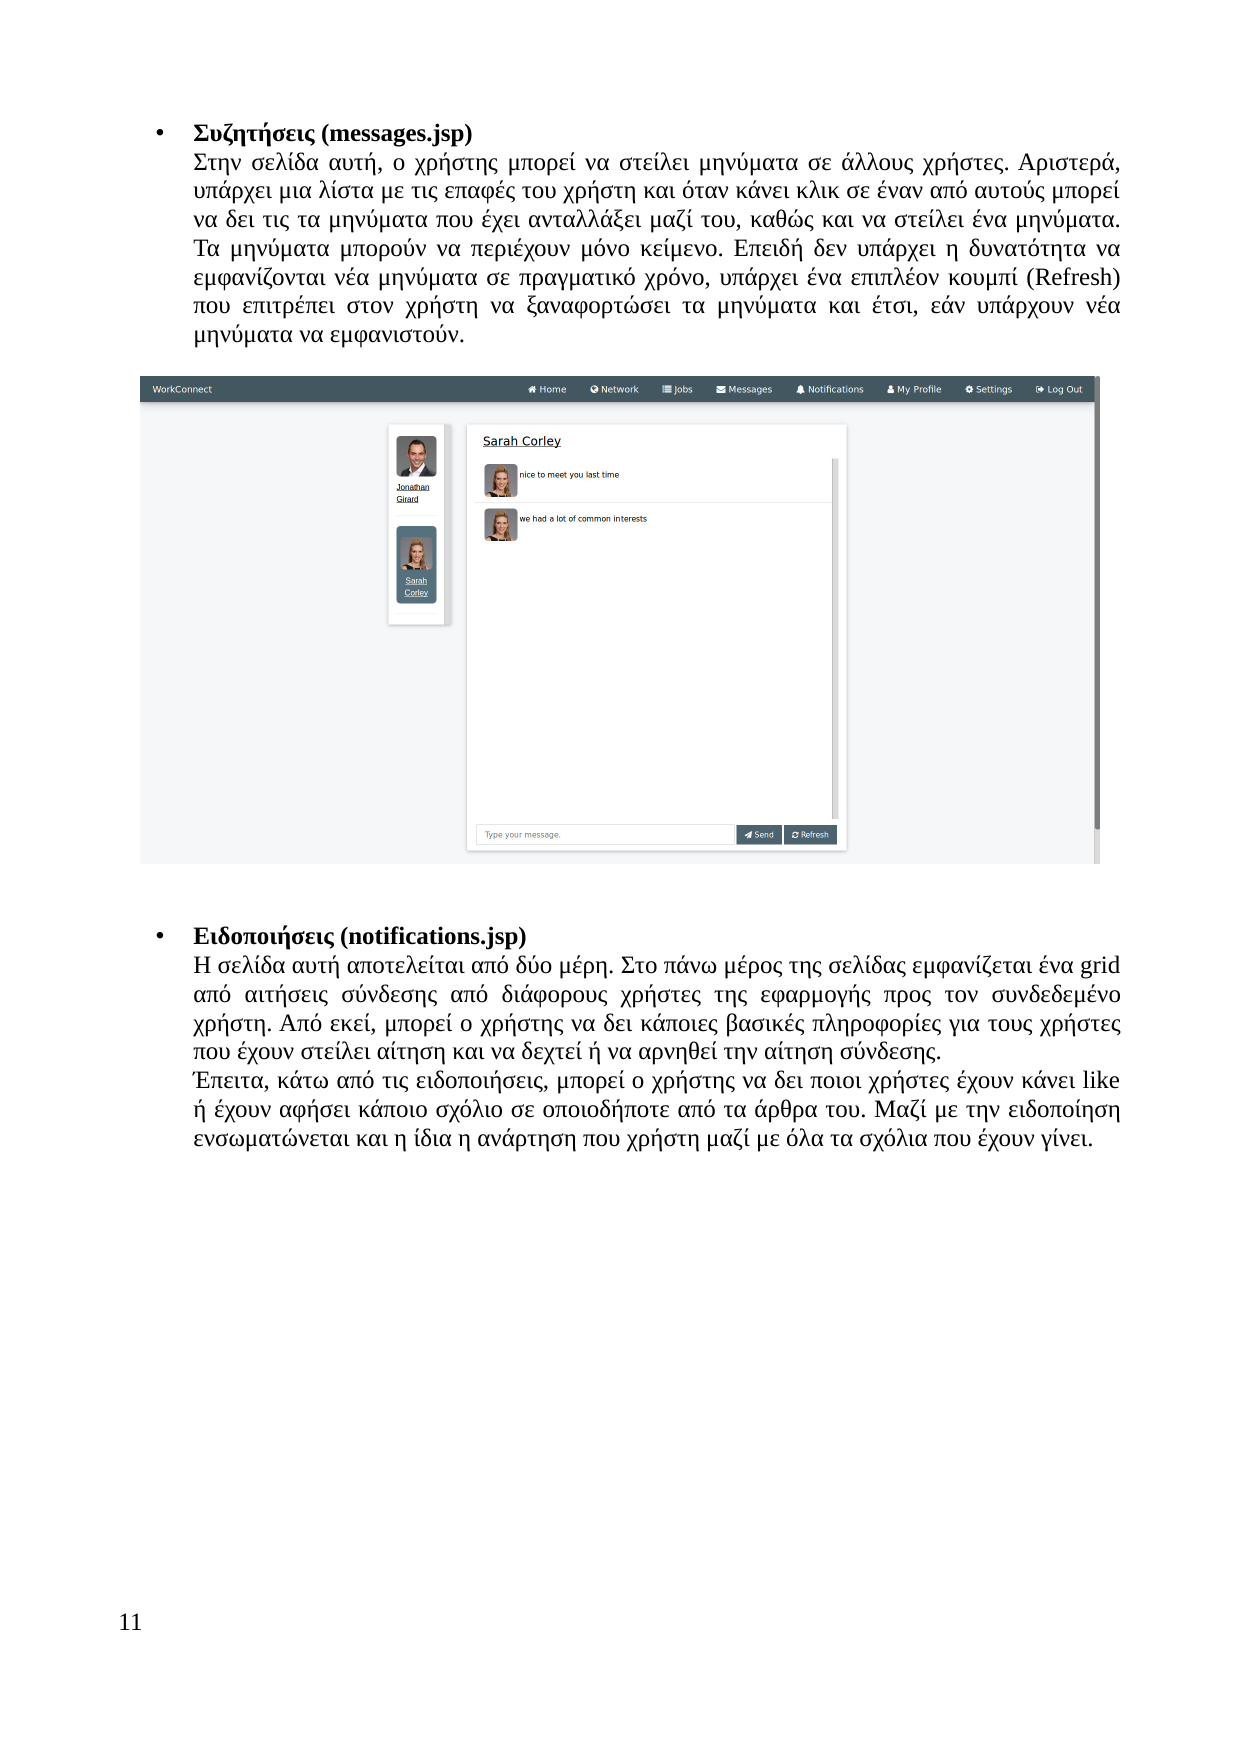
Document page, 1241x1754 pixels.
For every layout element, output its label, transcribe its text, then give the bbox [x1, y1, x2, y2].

list Στην σελίδα αυτή, ο χρήστης μπορεί να στείλει μηνύματα σε άλλους χρήστες. Αριστερά, υπάρχει μια λίστα με τις επαφές του χρήστη και όταν κάνει κλικ σε έναν από αυτούς μπορεί να δει τις τα μηνύματα που έχει ανταλλάξει μαζί του, καθώς και να στείλει ένα μηνύματα. Τα μηνύματα μπορούν να περιέχουν μόνο κείμενο. Επειδή δεν υπάρχει η δυνατότητα να εμφανίζονται νέα μηνύματα σε πραγματικό χρόνο, υπάρχει ένα επιπλέον κουμπί (Refresh) που επιτρέπει στον χρήστη να ξαναφορτώσει τα μηνύματα και έτσι, εάν υπάρχουν νέα μηνύματα να εμφανιστούν. [156, 147, 1122, 348]
picture [140, 376, 1100, 864]
list Η σελίδα αυτή αποτελείται από δύο μέρη. Στο πάνω μέρος της σελίδας εμφανίζεται ένα grid από αιτήσεις σύνδεσης από διάφορους χρήστες της εφαρμογής προς τον συνδεδεμένο χρήστη. Από εκεί, μπορεί ο χρήστης να δει κάποιες βασικές πληροφορίες για τους χρήστες που έχουν στείλει αίτηση και να δεχτεί ή να αρνηθεί την αίτηση σύνδεσης. [156, 950, 1122, 1065]
list Ειδοποιήσεις (notifications.jsp) [156, 921, 1122, 950]
list Συζητήσεις (messages.jsp) [156, 118, 1122, 147]
list Έπειτα, κάτω από τις ειδοποιήσεις, μπορεί ο χρήστης να δει ποιοι χρήστες έχουν κάνει like ή έχουν αφήσει κάποιο σχόλιο σε οποιοδήποτε από τα άρθρα του. Μαζί με την ειδοποίηση ενσωματώνεται και η ίδια η ανάρτηση που χρήστη μαζί με όλα τα σχόλια που έχουν γίνει. [156, 1065, 1122, 1151]
